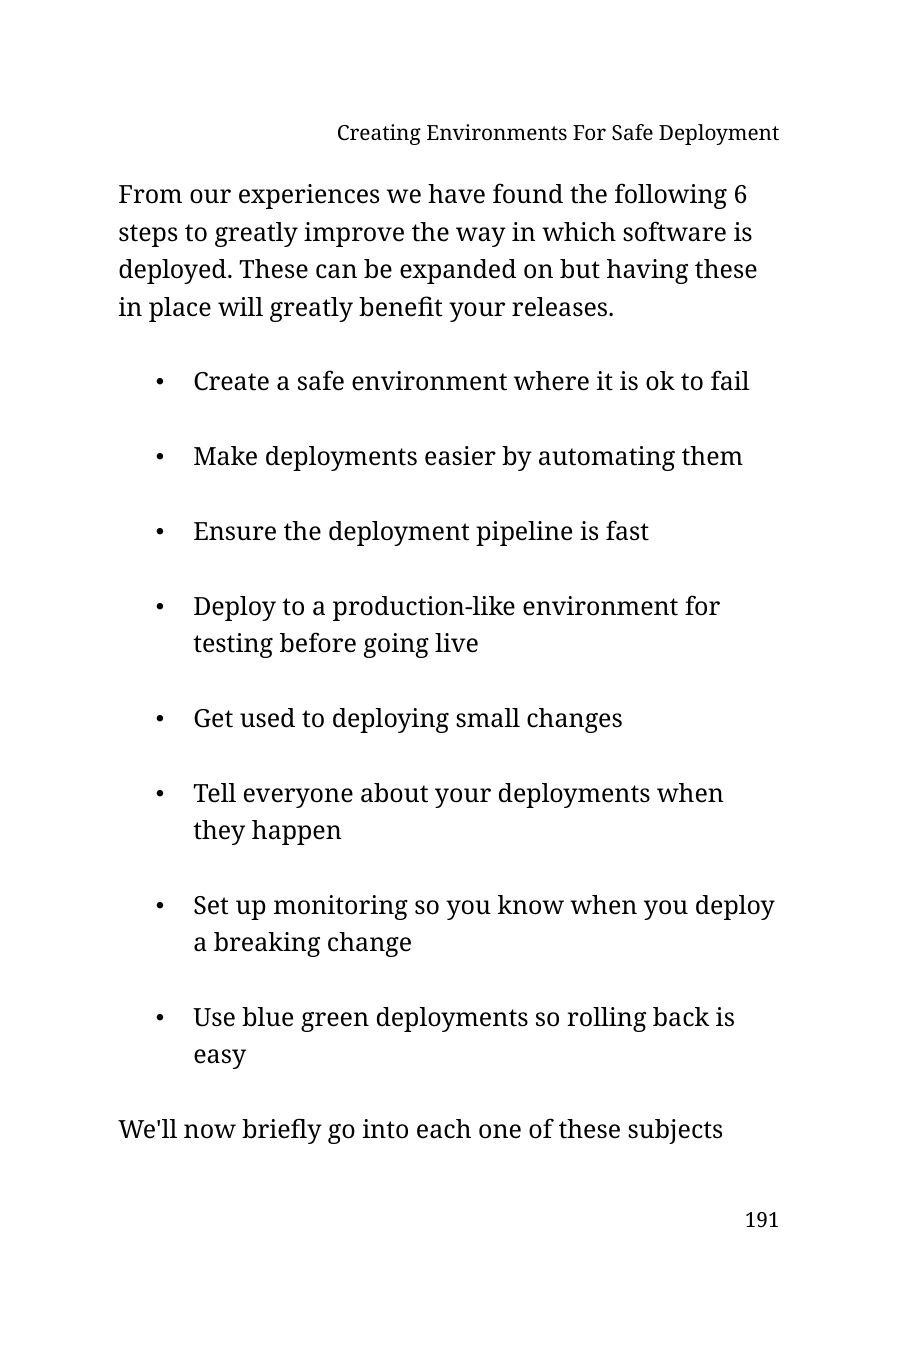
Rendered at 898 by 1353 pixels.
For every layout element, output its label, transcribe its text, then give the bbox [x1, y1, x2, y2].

list Use blue green deployments so rolling back is easy [156, 1000, 779, 1071]
list Set up monitoring so you know when you deploy a breaking change [156, 888, 779, 959]
list Ensure the deployment pipeline is fast [156, 514, 779, 548]
list Get used to deploying small changes [156, 701, 779, 735]
list Make deployments easier by automating them [156, 439, 779, 473]
list Create a safe environment where it is ok to fail [156, 364, 779, 398]
text We'll now briefly go into each one of these subjects [118, 1112, 779, 1146]
text From our experiences we have found the following 6 steps to greatly improve the way in which software is deployed. These can be expanded on but having these in place will greatly benefit your releases. [118, 177, 779, 323]
list Tell everyone about your deployments when they happen [156, 775, 779, 847]
list Deploy to a production-like environment for testing before going live [156, 588, 779, 660]
